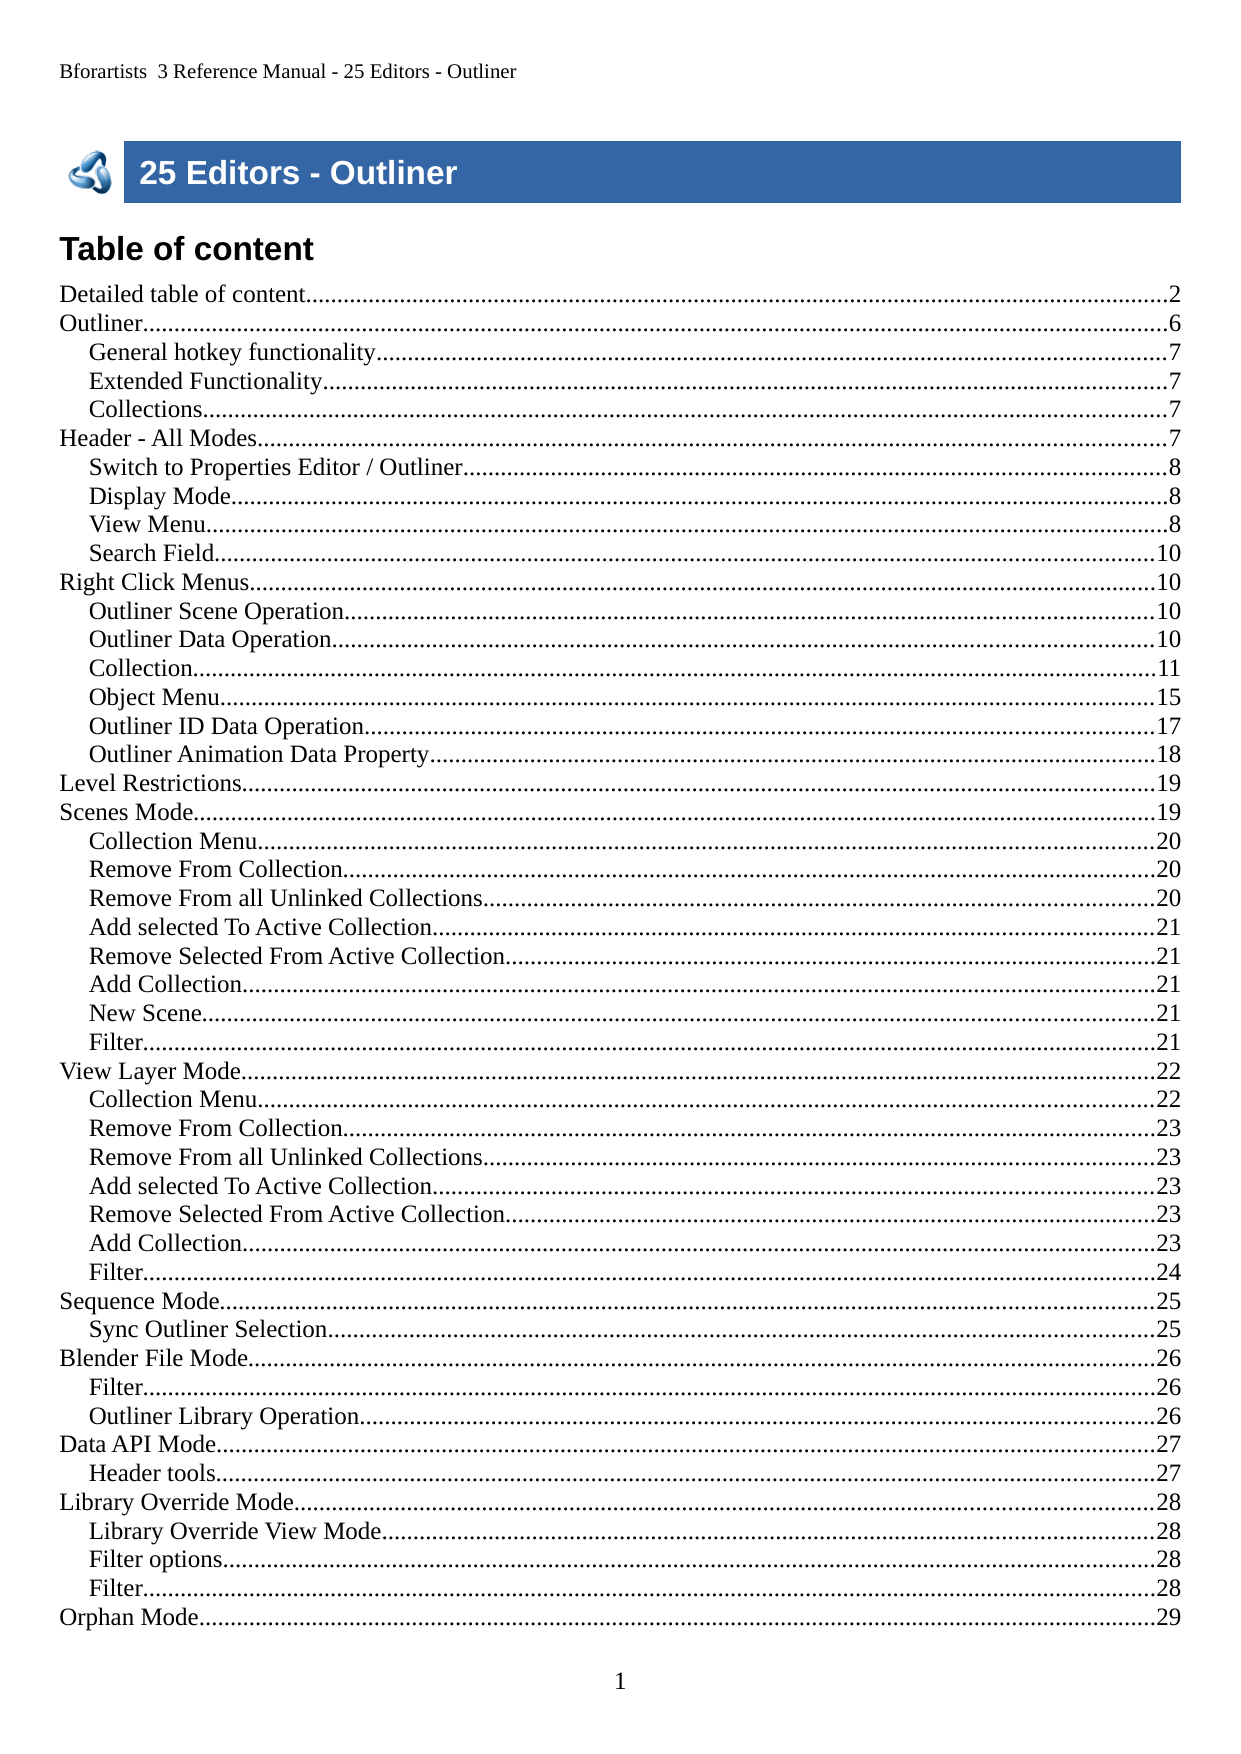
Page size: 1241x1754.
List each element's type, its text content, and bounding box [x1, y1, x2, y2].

text Filter 28 [88, 1573, 1181, 1602]
text Blender File Mode 26 [59, 1343, 1181, 1372]
text Data API Mode 27 [59, 1429, 1181, 1458]
text New Scene 21 [88, 998, 1181, 1027]
text View Layer Mode 22 [59, 1056, 1181, 1084]
table_header 25 Editors - Outliner [124, 141, 1181, 203]
text Filter 24 [88, 1257, 1181, 1286]
text General hotkey functionality 7 [88, 337, 1181, 366]
table_header [59, 141, 124, 203]
text Library Override Mode 28 [59, 1487, 1181, 1516]
text Remove From all Unlinked Collections 20 [88, 883, 1181, 912]
text Switch to Properties Editor / Outliner 8 [88, 452, 1181, 481]
text Filter 21 [88, 1027, 1181, 1056]
text Right Click Menus 10 [59, 567, 1181, 596]
text Collections 7 [88, 394, 1181, 423]
subtitle Table of content [59, 228, 1181, 267]
text Search Field 10 [88, 538, 1181, 567]
text Object Menu 15 [88, 682, 1181, 711]
text Collection Menu 20 [88, 826, 1181, 854]
text Orphan Mode 29 [59, 1602, 1181, 1631]
text Add selected To Active Collection 23 [88, 1171, 1181, 1199]
text Header - All Modes 7 [59, 423, 1181, 452]
text Remove From Collection 23 [88, 1113, 1181, 1142]
text Remove Selected From Active Collection 23 [88, 1199, 1181, 1228]
text Scenes Mode 19 [59, 797, 1181, 826]
text Remove From Collection 20 [88, 854, 1181, 883]
text Outliner ID Data Operation 17 [88, 711, 1181, 739]
text Add selected To Active Collection 21 [88, 912, 1181, 941]
text Remove Selected From Active Collection 21 [88, 941, 1181, 969]
picture [65, 147, 114, 197]
text Sync Outliner Selection 25 [88, 1314, 1181, 1343]
text Level Restrictions 19 [59, 768, 1181, 797]
text Filter 26 [88, 1372, 1181, 1401]
text Header tools 27 [88, 1458, 1181, 1487]
text Collection 11 [88, 653, 1181, 682]
text Library Override View Mode 28 [88, 1516, 1181, 1544]
text Sequence Mode 25 [59, 1286, 1181, 1314]
text Outliner Scene Operation 10 [88, 596, 1181, 624]
text Add Collection 23 [88, 1228, 1181, 1257]
text Add Collection 21 [88, 969, 1181, 998]
text Outliner 6 [59, 308, 1181, 337]
text Outliner Data Operation 10 [88, 624, 1181, 653]
text Filter options 28 [88, 1544, 1181, 1573]
text Collection Menu 22 [88, 1084, 1181, 1113]
text Display Mode 8 [88, 481, 1181, 509]
text Remove From all Unlinked Collections 23 [88, 1142, 1181, 1171]
text Outliner Library Operation 26 [88, 1401, 1181, 1429]
text Outliner Animation Data Property 18 [88, 739, 1181, 768]
text Extended Functionality 7 [88, 366, 1181, 394]
text View Menu 8 [88, 509, 1181, 538]
text Detailed table of content 2 [59, 279, 1181, 308]
